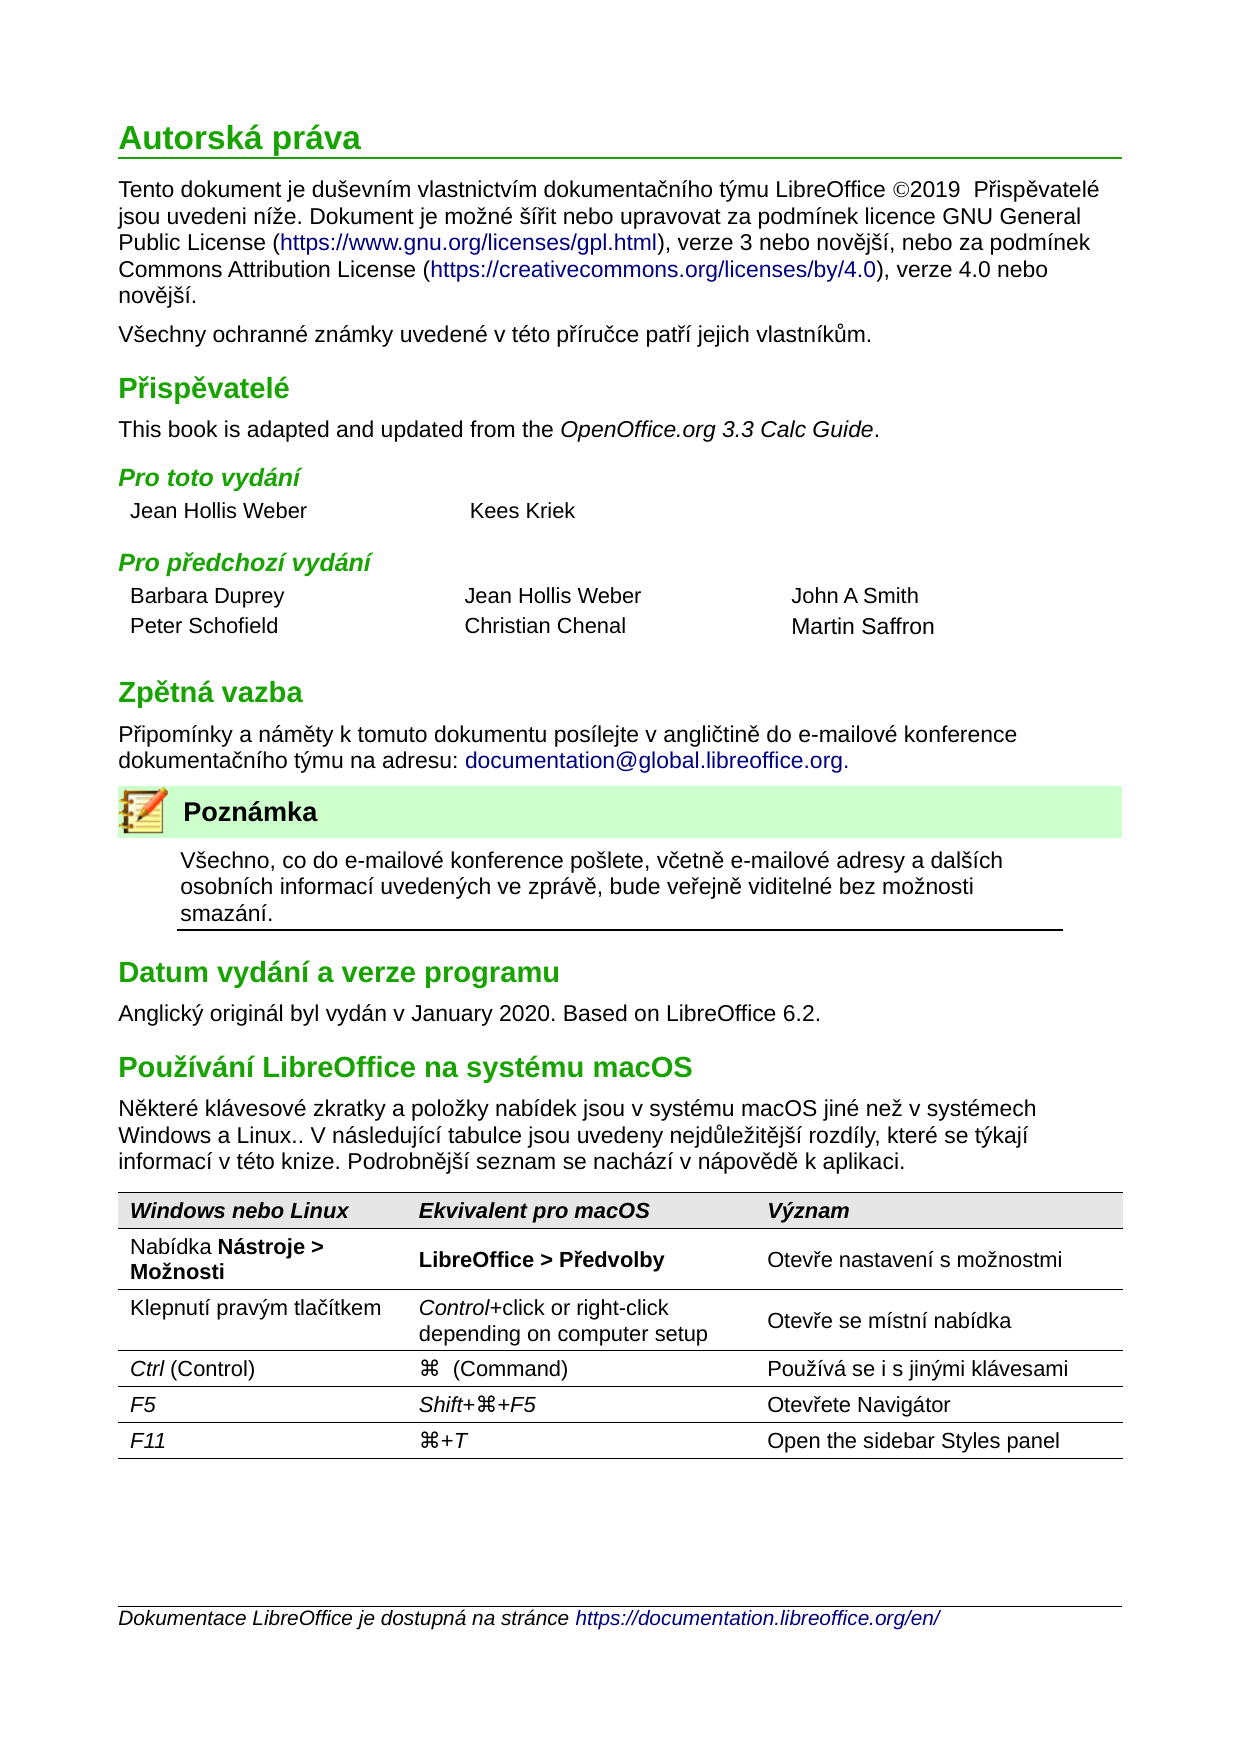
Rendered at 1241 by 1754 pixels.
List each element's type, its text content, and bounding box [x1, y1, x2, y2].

table_header Jean Hollis Weber [453, 583, 791, 613]
text Všechno, co do e-mailové konference pošlete, včetně e-mailové adresy a dalších osobních informací uvedených ve zprávě, bude veřejně viditelné bez možnosti smazání. [177, 844, 1063, 929]
subtitle Zpětná vazba [118, 675, 1122, 709]
table_cell Open the sidebar Styles panel [755, 1423, 1123, 1458]
table_header John A Smith [791, 583, 1122, 613]
table_header Význam [755, 1193, 1123, 1228]
subtitle Pro předchozí vydání [118, 548, 1122, 577]
table_header [789, 498, 1122, 528]
table_cell Martin Saffron [791, 613, 1122, 652]
table_cell LibreOffice > Předvolby [407, 1229, 755, 1289]
table_cell F5 [118, 1387, 407, 1422]
table_cell Ctrl (Control) [118, 1351, 407, 1386]
table_cell Nabídka Nástroje > Možnosti [118, 1229, 407, 1289]
table_header Jean Hollis Weber [118, 498, 458, 528]
text Anglický originál byl vydán v lednu 2020. Based on LibreOffice 6.2. [118, 1000, 1122, 1026]
table_cell ⌘ (Command) [407, 1351, 755, 1386]
table_cell Otevřete Navigátor [755, 1387, 1123, 1422]
subtitle Přispěvatelé [118, 371, 1122, 404]
table_cell Christian Chenal [453, 613, 791, 652]
table_cell Používá se i s jinými klávesami [755, 1351, 1123, 1386]
picture [119, 786, 170, 837]
table_cell Klepnutí pravým tlačítkem [118, 1290, 407, 1350]
table_cell Peter Schofield [118, 613, 453, 652]
text This book is adapted and updated from the OpenOffice.org 3.3 Calc Guide. [118, 416, 1122, 442]
subtitle Autorská práva [118, 118, 1122, 157]
text Připomínky a náměty k tomuto dokumentu posílejte v angličtině do e-mailové konference dokumentačního týmu na adresu: documentation@global.libreoffice.org. [118, 721, 1122, 773]
table_cell Control+click or right-click depending on computer setup [407, 1290, 755, 1350]
table_header Windows nebo Linux [118, 1193, 407, 1228]
subtitle Pro toto vydání [118, 463, 1122, 492]
table_cell Otevře nastavení s možnostmi [755, 1229, 1123, 1289]
table_header Kees Kriek [458, 498, 789, 528]
table_header Ekvivalent pro macOS [407, 1193, 755, 1228]
subtitle Poznámka [118, 793, 1122, 834]
subtitle Datum vydání a verze programu [118, 955, 1122, 988]
table_cell Otevře se místní nabídka [755, 1290, 1123, 1350]
table_cell F11 [118, 1423, 407, 1458]
text Některé klávesové zkratky a položky nabídek jsou v systému macOS jiné než v systémech Windows a Linux.. V následující tabulce jsou uvedeny nejdůležitější rozdíly, které se týkají informací v této knize. Podrobnější seznam se nachází v nápovědě k aplikaci. [118, 1095, 1122, 1174]
text Všechny ochranné známky uvedené v této příručce patří jejich vlastníkům. [118, 321, 1122, 347]
table_cell Shift+⌘+F5 [407, 1387, 755, 1422]
table_cell ⌘+T [407, 1423, 755, 1458]
text Tento dokument je duševním vlastnictvím dokumentačního týmu LibreOffice ©2019. Přispěvatelé jsou uvedeni níže. Dokument je možné šířit nebo upravovat za podmínek licence GNU General Public License (https://www.gnu.org/licenses/gpl.html), verze 3 nebo novější, nebo za podmínek Commons Attribution License (https://creativecommons.org/licenses/by/4.0), verze 4.0 nebo novější. [118, 176, 1122, 308]
table_header Barbara Duprey [118, 583, 453, 613]
subtitle Používání LibreOffice na systému macOS [118, 1050, 1122, 1083]
